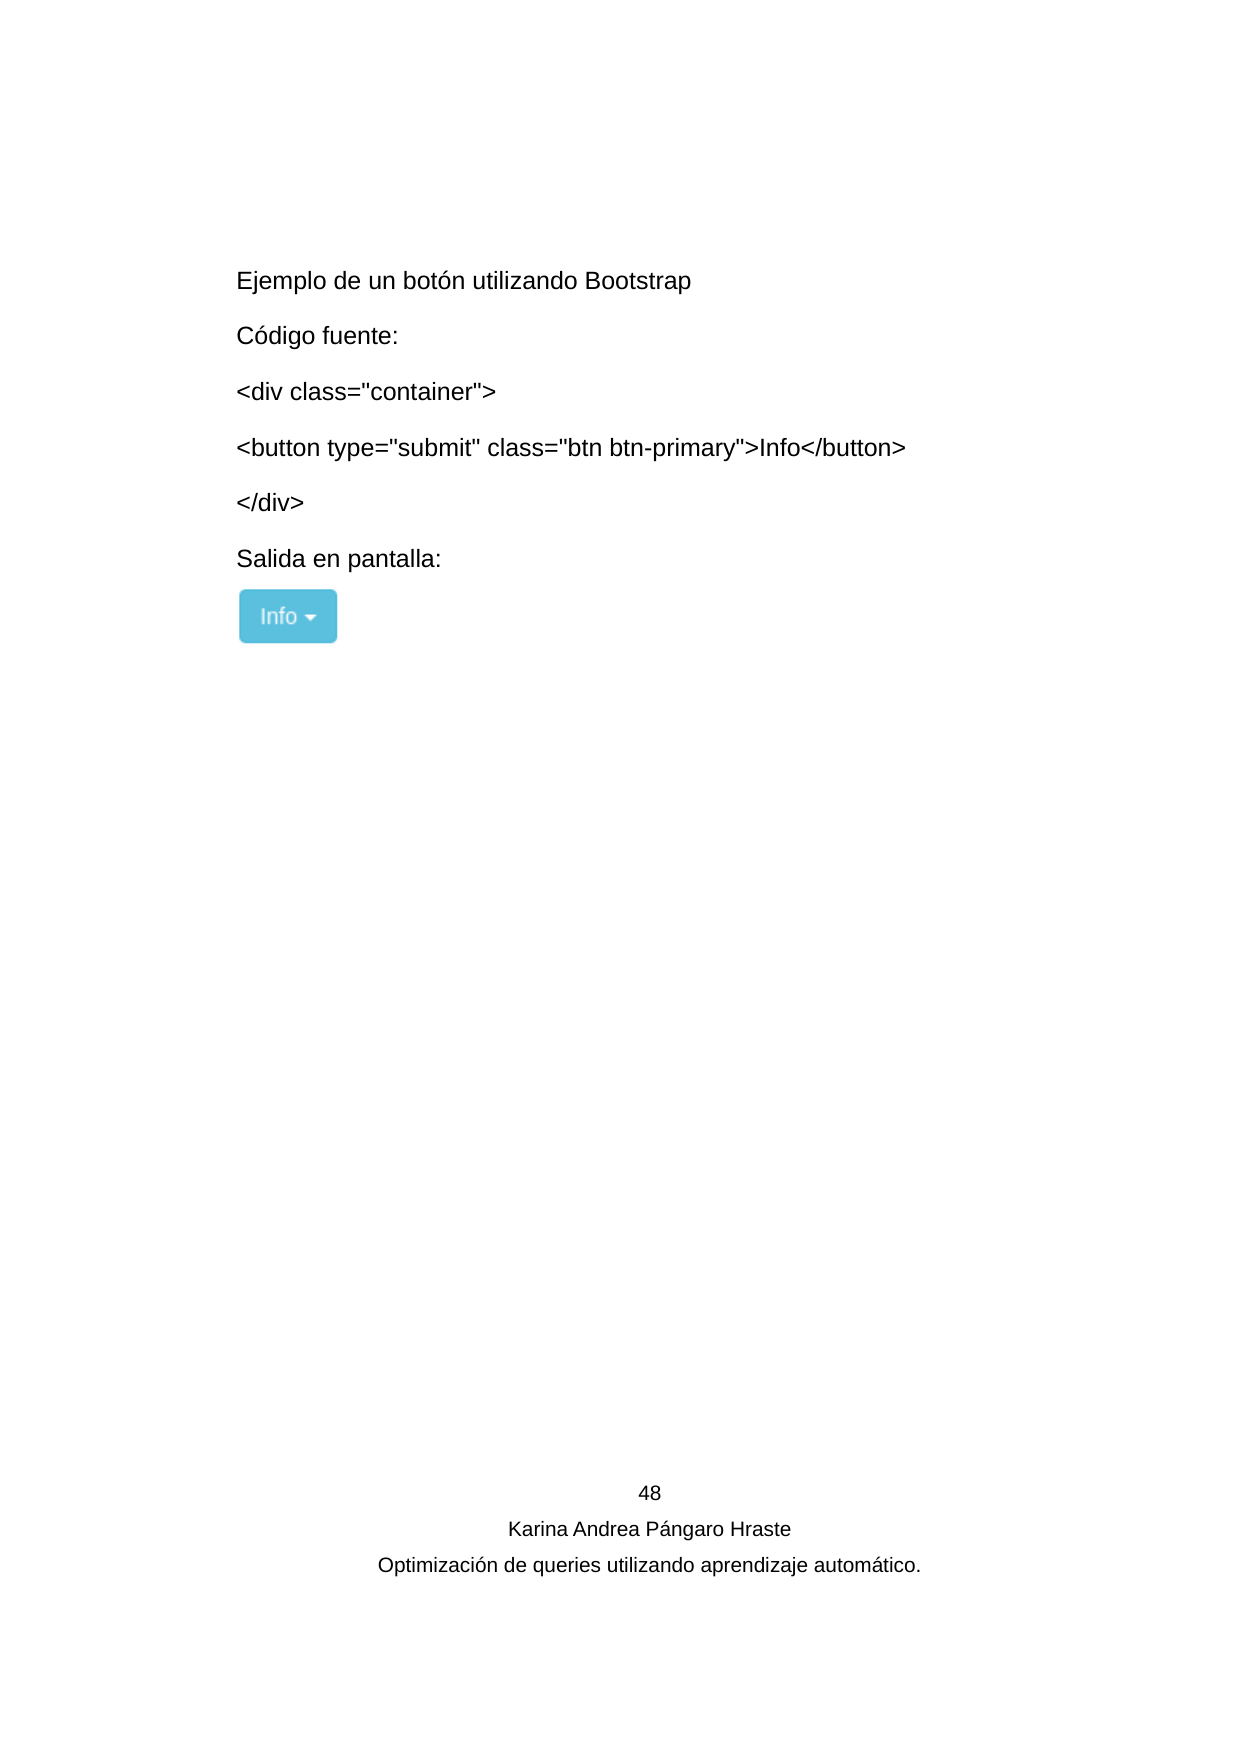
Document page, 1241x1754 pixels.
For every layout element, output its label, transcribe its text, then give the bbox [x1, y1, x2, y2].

text Código fuente: [236, 321, 1063, 350]
text Ejemplo de un botón utilizando Bootstrap [236, 266, 1063, 294]
text <button type="submit" class="btn btn-primary">Info</button> [236, 433, 1063, 461]
text </div> [236, 488, 1063, 517]
text <div class="container"> [236, 377, 1063, 406]
text Salida en pantalla: [236, 544, 1063, 573]
picture [238, 588, 339, 645]
